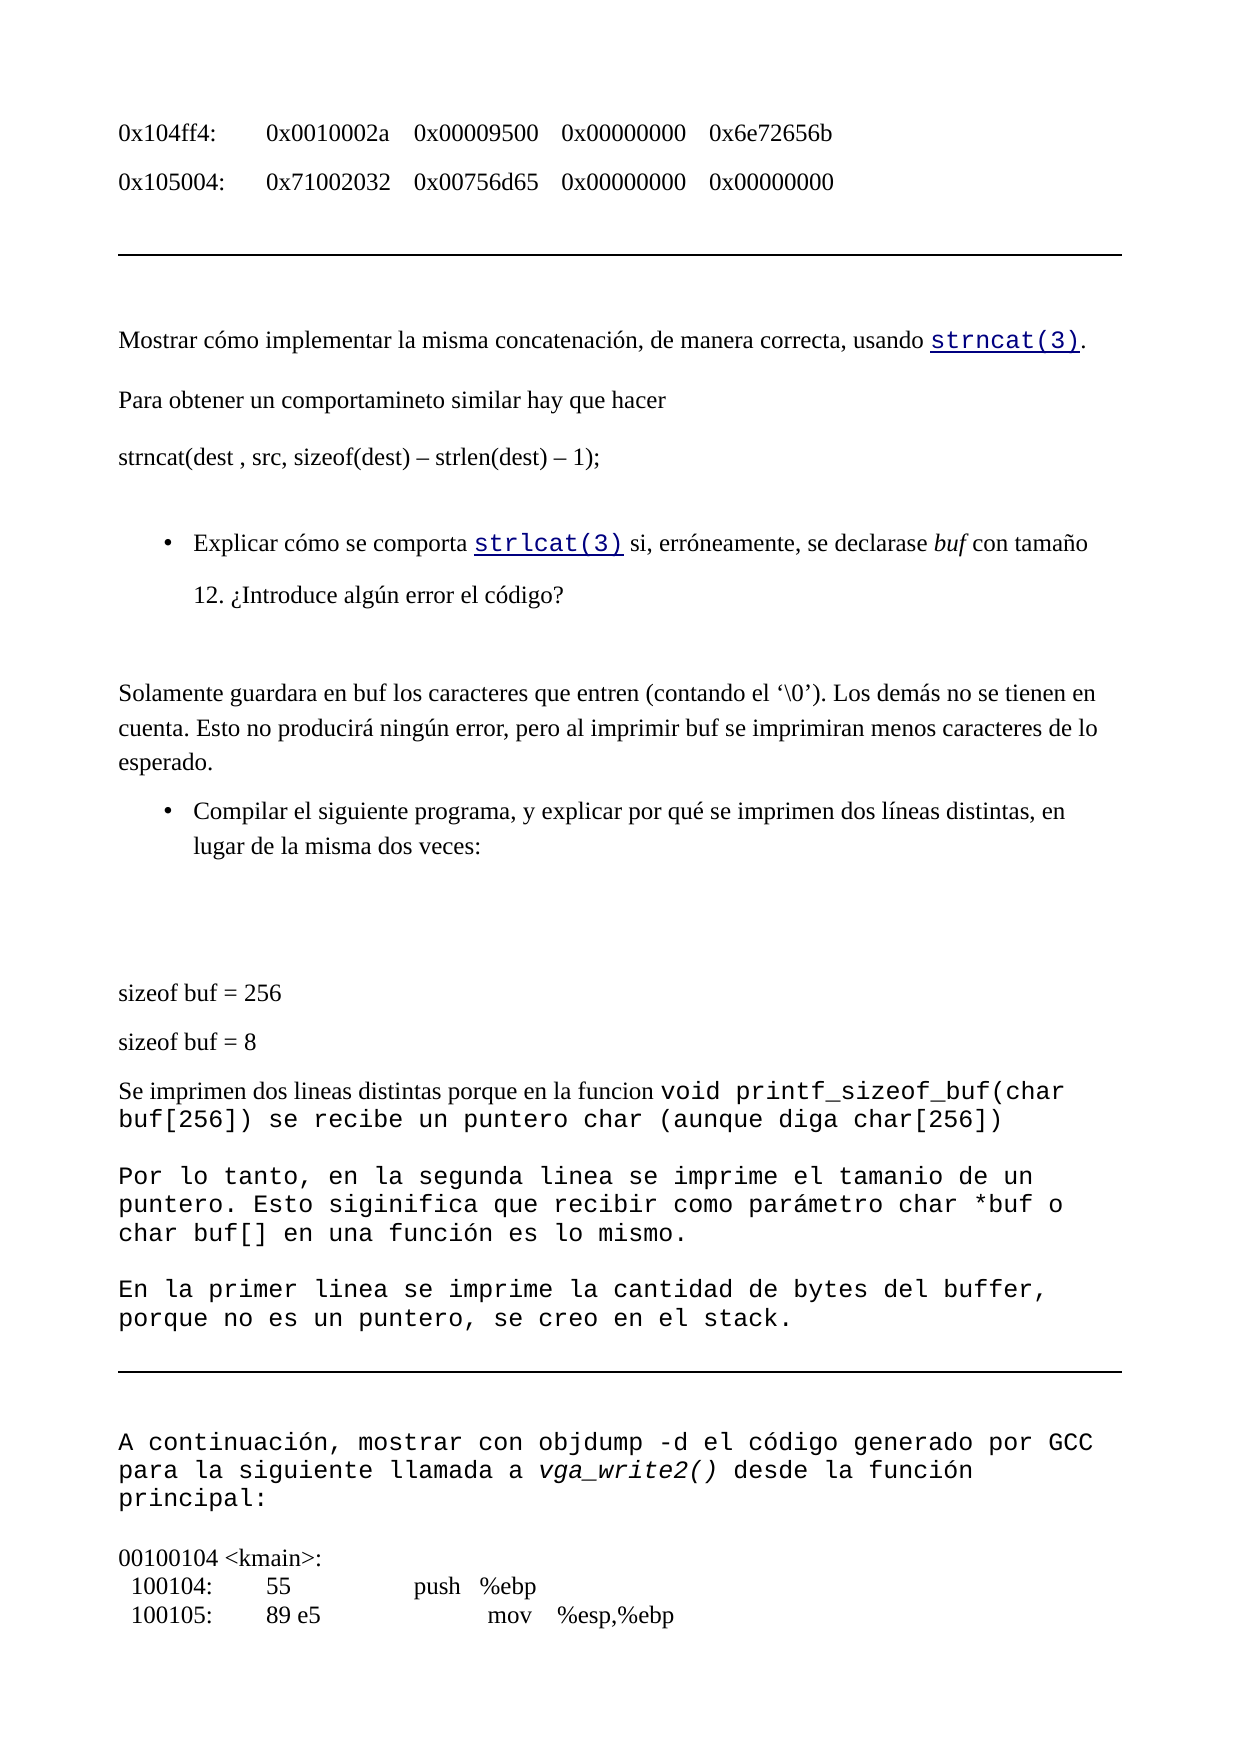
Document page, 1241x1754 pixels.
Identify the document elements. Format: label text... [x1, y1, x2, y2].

text sizeof buf = 256 [118, 978, 1122, 1007]
text 00100104 <kmain>: [118, 1543, 1122, 1571]
text 0x104ff4: 0x0010002a 0x00009500 0x00000000 0x6e72656b [118, 118, 1122, 147]
text Mostrar cómo implementar la misma concatenación, de manera correcta, usando strncat(3). [118, 325, 1122, 356]
text 100104: 55 push %ebp [118, 1571, 1122, 1600]
text Solamente guardara en buf los caracteres que entren (contando el ‘\0’). Los demás no se tienen en cuenta. Esto no producirá ningún error, pero al imprimir buf se imprimiran menos caracteres de lo esperado. [118, 678, 1122, 776]
text Para obtener un comportamineto similar hay que hacer [118, 385, 1122, 413]
text 0x105004: 0x71002032 0x00756d65 0x00000000 0x00000000 [118, 167, 1122, 196]
text En la primer linea se imprime la cantidad de bytes del buffer, porque no es un puntero, se creo en el stack. [118, 1277, 1122, 1333]
text strncat(dest , src, sizeof(dest) – strlen(dest) – 1); [118, 442, 1122, 471]
text sizeof buf = 8 [118, 1027, 1122, 1056]
text 100105: 89 e5 mov %esp,%ebp [118, 1600, 1122, 1629]
text Por lo tanto, en la segunda linea se imprime el tamanio de un puntero. Esto siginifica que recibir como parámetro char *buf o char buf[] en una función es lo mismo. [118, 1163, 1122, 1248]
text Se imprimen dos lineas distintas porque en la funcion void printf_sizeof_buf(char buf[256]) se recibe un puntero char (aunque diga char[256]) [118, 1076, 1122, 1135]
list Explicar cómo se comporta strlcat(3) si, erróneamente, se declarase buf con tamaño [164, 528, 1122, 559]
list Compilar el siguiente programa, y explicar por qué se imprimen dos líneas distintas, en lugar de la misma dos veces: [164, 796, 1122, 859]
list 12. ¿Introduce algún error el código? [164, 580, 1122, 609]
text A continuación, mostrar con objdump -d el código generado por GCC para la siguiente llamada a vga_write2() desde la función principal: [118, 1429, 1122, 1514]
